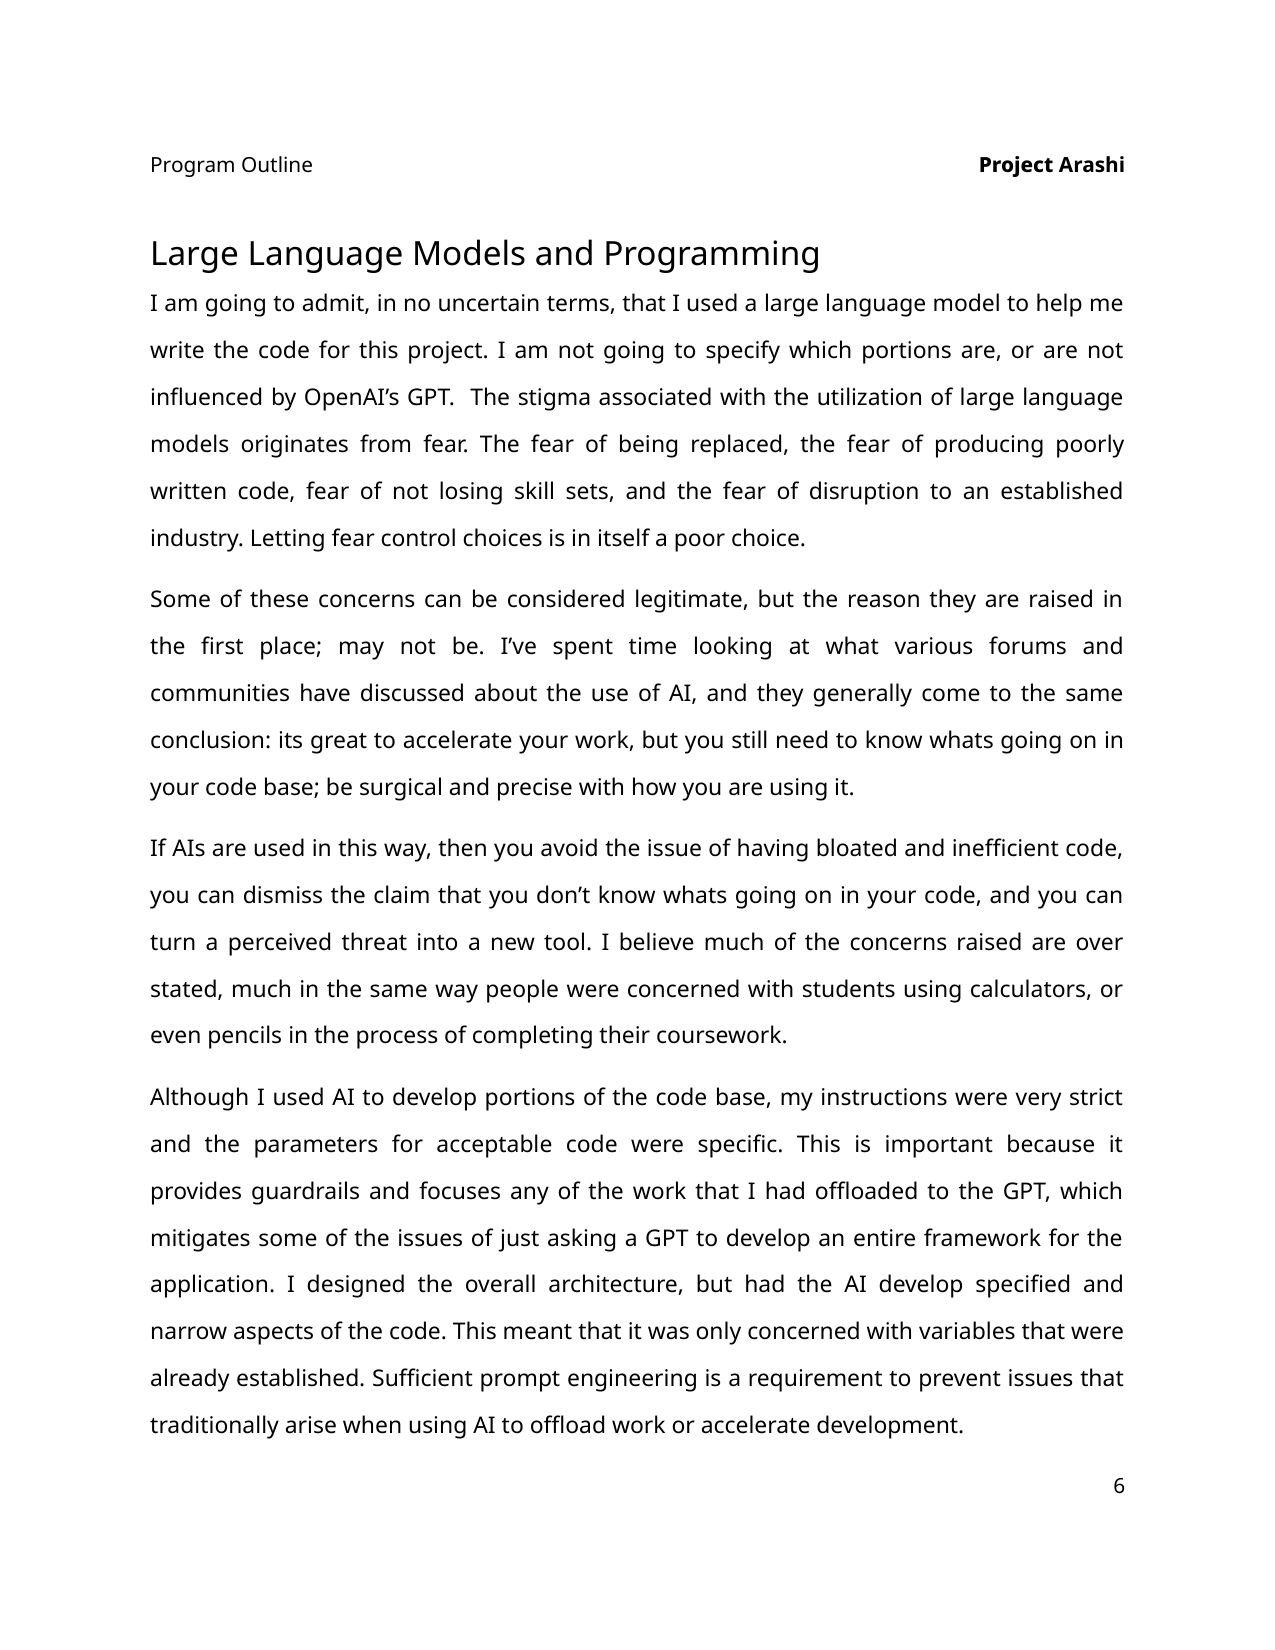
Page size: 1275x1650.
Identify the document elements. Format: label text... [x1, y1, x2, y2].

text If AIs are used in this way, then you avoid the issue of having bloated and inefficient code, you can dismiss the claim that you don’t know whats going on in your code, and you can turn a perceived threat into a new tool. I believe much of the concerns raised are over stated, much in the same way people were concerned with students using calculators, or even pencils in the process of completing their coursework. [150, 832, 1125, 1051]
text Some of these concerns can be considered legitimate, but the reason they are raised in the first place; may not be. I’ve spent time looking at what various forums and communities have discussed about the use of AI, and they generally come to the same conclusion: its great to accelerate your work, but you still need to know whats going on in your code base; be surgical and precise with how you are using it. [150, 583, 1125, 802]
subtitle Large Language Models and Programming [150, 229, 1125, 275]
text I am going to admit, in no uncertain terms, that I used a large language model to help me write the code for this project. I am not going to specify which portions are, or are not influenced by OpenAI’s GPT. The stigma associated with the utilization of large language models originates from fear. The fear of being replaced, the fear of producing poorly written code, fear of not losing skill sets, and the fear of disruption to an established industry. Letting fear control choices is in itself a poor choice. [150, 287, 1125, 553]
text Although I used AI to develop portions of the code base, my instructions were very strict and the parameters for acceptable code were specific. This is important because it provides guardrails and focuses any of the work that I had offloaded to the GPT, which mitigates some of the issues of just asking a GPT to develop an entire framework for the application. I designed the overall architecture, but had the AI develop specified and narrow aspects of the code. This meant that it was only concerned with variables that were already established. Sufficient prompt engineering is a requirement to prevent issues that traditionally arise when using AI to offload work or accelerate development. [150, 1081, 1125, 1440]
